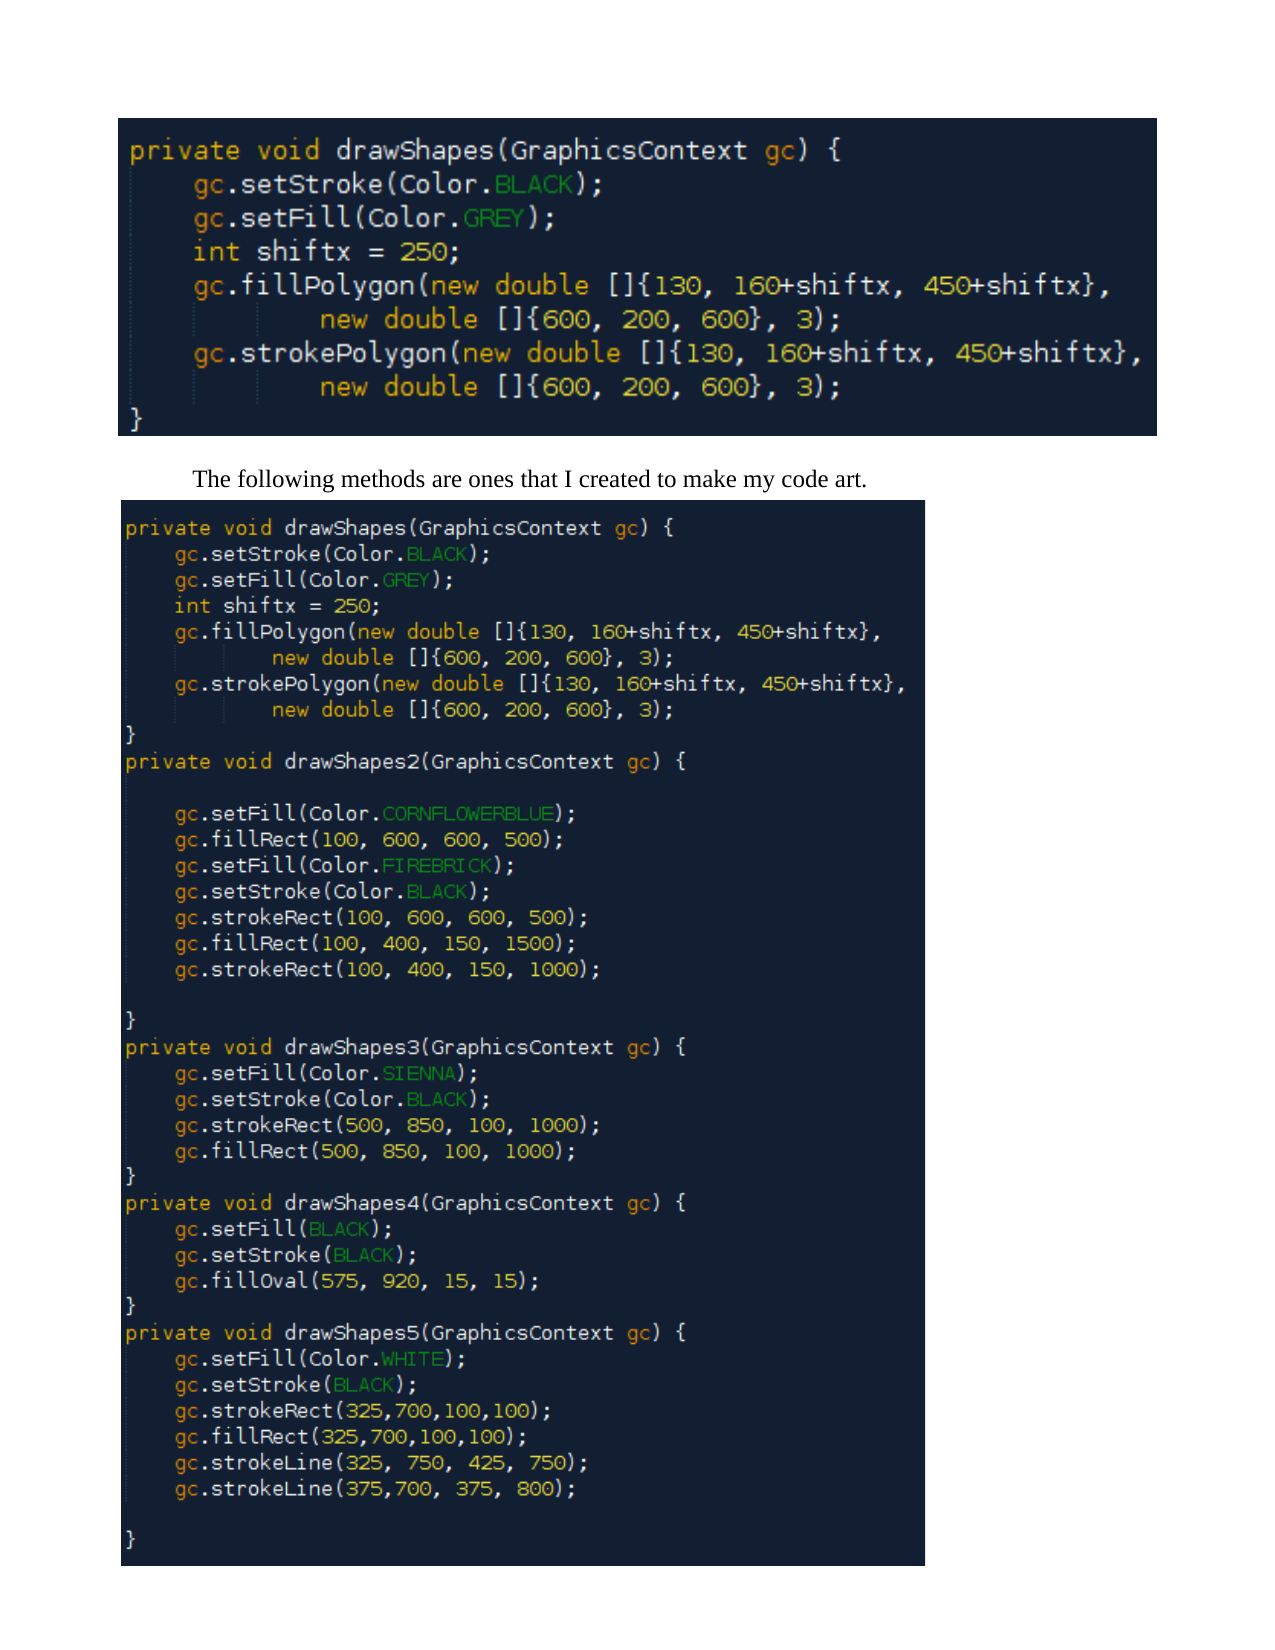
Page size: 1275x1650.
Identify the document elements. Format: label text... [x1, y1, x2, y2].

picture [121, 500, 926, 1566]
text The following methods are ones that I created to make my code art. [118, 436, 1157, 493]
picture [118, 118, 1157, 436]
